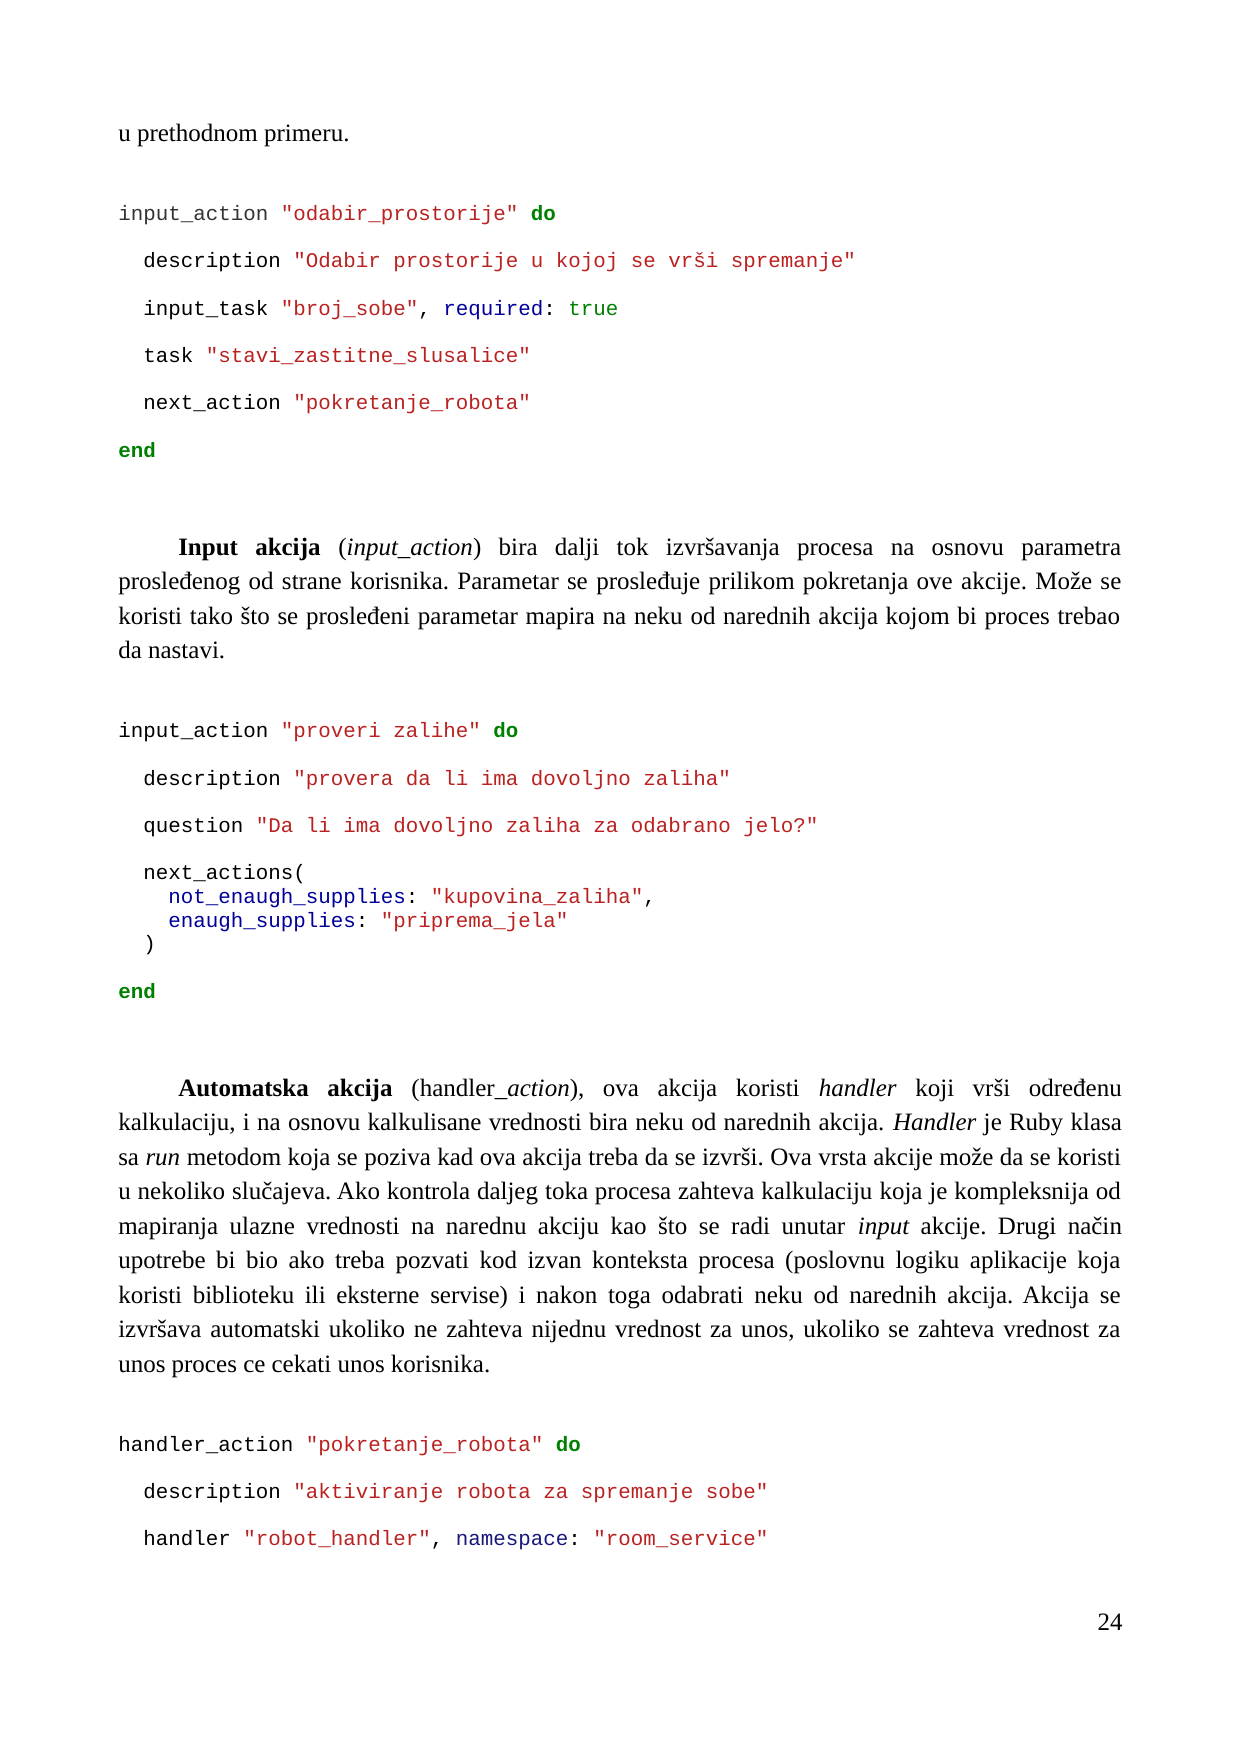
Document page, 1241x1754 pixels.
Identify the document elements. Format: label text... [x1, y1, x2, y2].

text task "stavi_zastitne_slusalice" [118, 345, 1122, 369]
text input_task "broj_sobe", required: true [118, 298, 1122, 321]
text handler_action "pokretanje_robota" do [118, 1434, 1122, 1457]
text next_actions( [118, 862, 1122, 886]
text next_action "pokretanje_robota" [118, 392, 1122, 416]
text Input akcija (input_action) bira dalji tok izvršavanja procesa na osnovu parametra prosleđenog od strane korisnika. Parametar se prosleđuje prilikom pokretanja ove akcije. Može se koristi tako što se prosleđeni parametar mapira na neku od narednih akcija kojom bi proces trebao da nastavi. [118, 532, 1122, 664]
text handler "robot_handler", namespace: "room_service" [118, 1528, 1122, 1552]
text Automatska akcija (handler_action), ova akcija koristi handler koji vrši određenu kalkulaciju, i na osnovu kalkulisane vrednosti bira neku od narednih akcija. Handler je Ruby klasa sa run metodom koja se poziva kad ova akcija treba da se izvrši. Ova vrsta akcije može da se koristi u nekoliko slučajeva. Ako kontrola daljeg toka procesa zahteva kalkulaciju koja je kompleksnija od mapiranja ulazne vrednosti na narednu akciju kao što se radi unutar input akcije. Drugi način upotrebe bi bio ako treba pozvati kod izvan konteksta procesa (poslovnu logiku aplikacije koja koristi biblioteku ili eksterne servise) i nakon toga odabrati neku od narednih akcija. Akcija se izvršava automatski ukoliko ne zahteva nijednu vrednost za unos, ukoliko se zahteva vrednost za unos proces ce cekati unos korisnika. [118, 1073, 1122, 1377]
text end [118, 440, 1122, 463]
text u prethodnom primeru. [118, 118, 1122, 147]
text input_action "proveri zalihe" do [118, 721, 1122, 744]
text description "Odabir prostorije u kojoj se vrši spremanje" [118, 251, 1122, 274]
text ) [118, 933, 1122, 957]
text input_action "odabir_prostorije" do [118, 203, 1122, 227]
text question "Da li ima dovoljno zaliha za odabrano jelo?" [118, 815, 1122, 839]
text end [118, 981, 1122, 1004]
text enaugh_supplies: "priprema_jela" [118, 910, 1122, 933]
text not_enaugh_supplies: "kupovina_zaliha", [118, 886, 1122, 910]
text description "aktiviranje robota za spremanje sobe" [118, 1481, 1122, 1505]
text description "provera da li ima dovoljno zaliha" [118, 768, 1122, 791]
